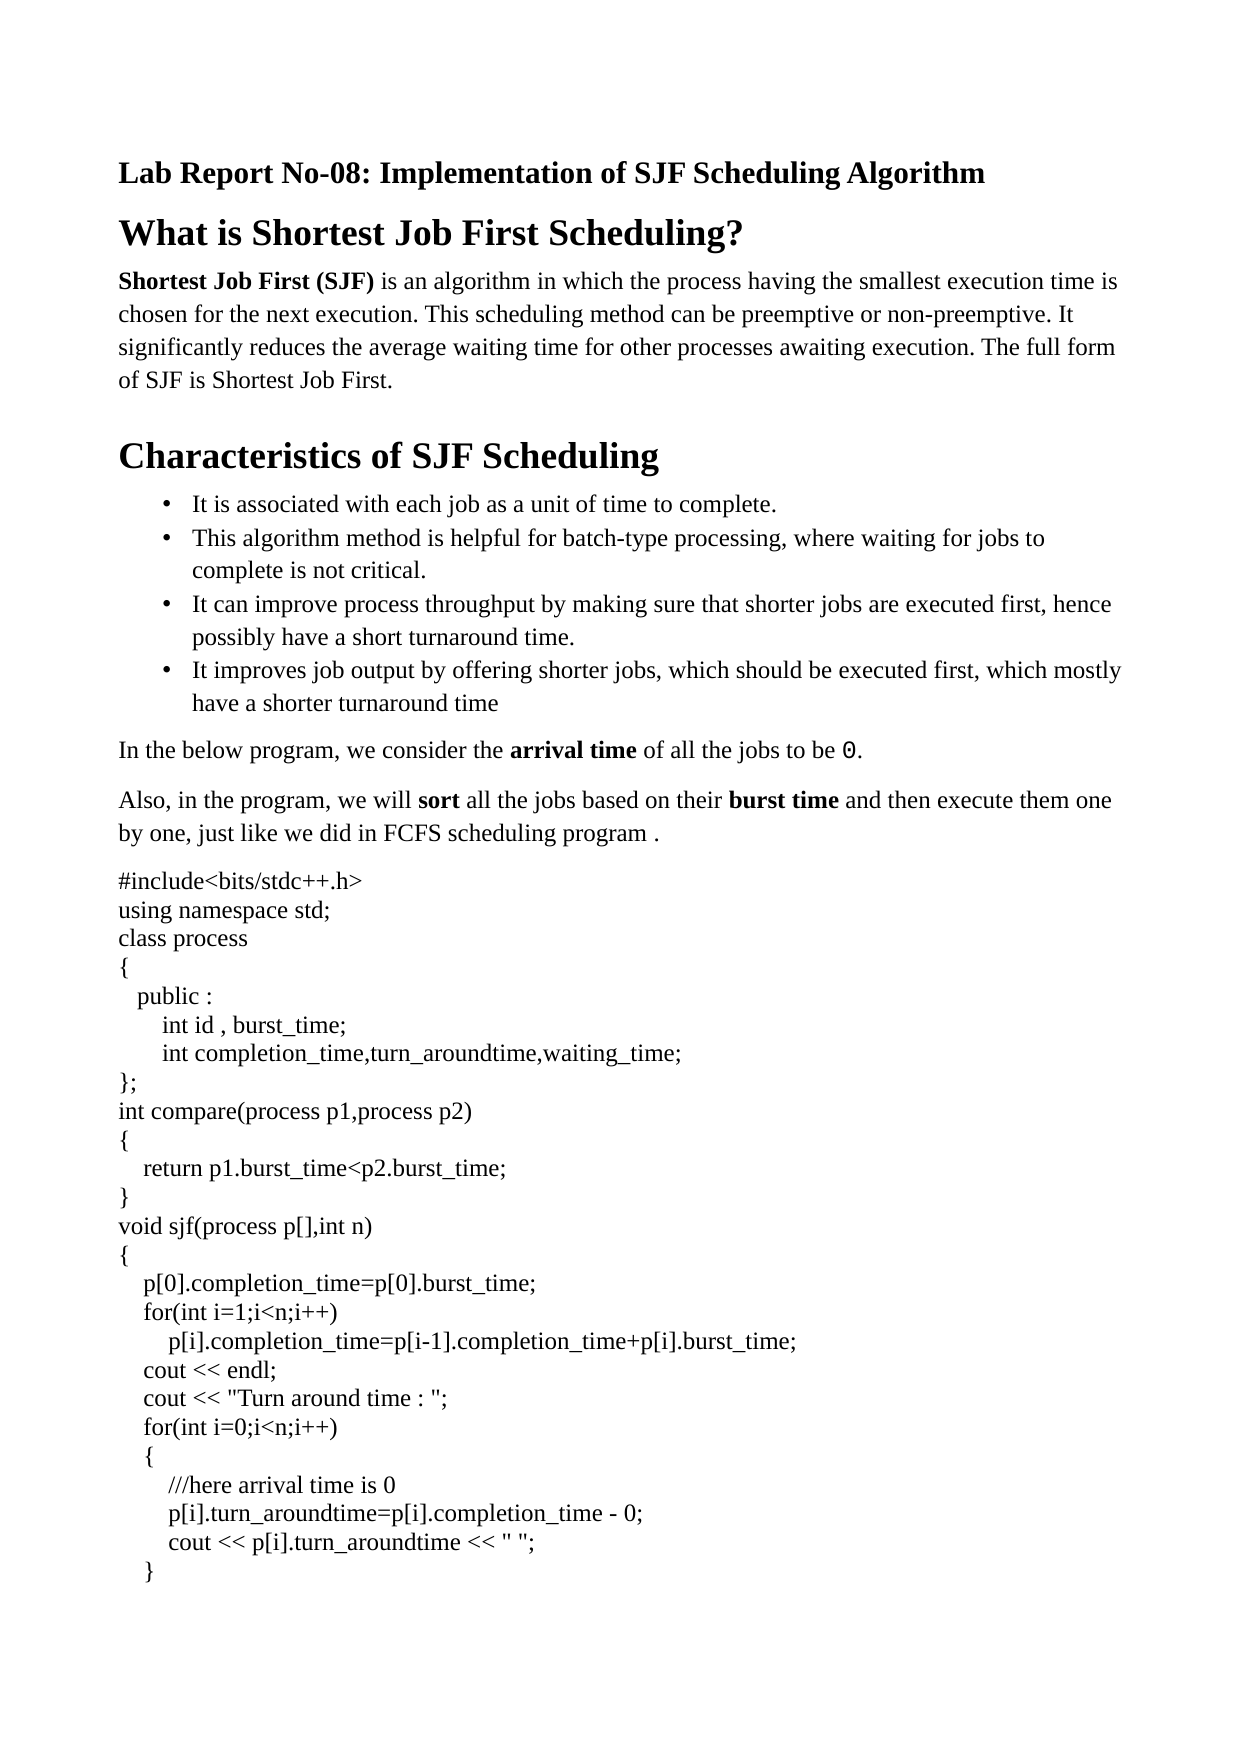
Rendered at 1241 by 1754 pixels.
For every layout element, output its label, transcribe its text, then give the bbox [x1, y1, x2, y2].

text #include<bits/stdc++.h> [118, 866, 1122, 895]
text Shortest Job First (SJF) is an algorithm in which the process having the smallest execution time is chosen for the next execution. This scheduling method can be preemptive or non-preemptive. It significantly reduces the average waiting time for other processes awaiting execution. The full form of SJF is Shortest Job First. [118, 266, 1122, 394]
text } [118, 1556, 1122, 1585]
list It can improve process throughput by making sure that shorter jobs are executed first, hence possibly have a short turnaround time. [162, 589, 1122, 650]
text cout << "Turn around time : "; [118, 1383, 1122, 1412]
text int completion_time,turn_aroundtime,waiting_time; [118, 1038, 1122, 1067]
list It is associated with each job as a unit of time to complete. [162, 489, 1122, 518]
list This algorithm method is helpful for batch-type processing, where waiting for jobs to complete is not critical. [162, 523, 1122, 584]
text public : [118, 981, 1122, 1010]
text return p1.burst_time<p2.burst_time; [118, 1153, 1122, 1182]
text void sjf(process p[],int n) [118, 1211, 1122, 1240]
text cout << p[i].turn_aroundtime << " "; [118, 1527, 1122, 1556]
text Also, in the program, we will sort all the jobs based on their burst time and then execute them one by one, just like we did in FCFS scheduling program . [118, 785, 1122, 847]
text { [118, 1125, 1122, 1153]
text for(int i=0;i<n;i++) [118, 1412, 1122, 1441]
subtitle Characteristics of SJF Scheduling [118, 434, 1122, 477]
text } [118, 1182, 1122, 1211]
text p[0].completion_time=p[0].burst_time; [118, 1268, 1122, 1297]
text { [118, 952, 1122, 981]
text using namespace std; [118, 895, 1122, 923]
text int compare(process p1,process p2) [118, 1096, 1122, 1125]
text for(int i=1;i<n;i++) [118, 1297, 1122, 1326]
text class process [118, 923, 1122, 952]
text { [118, 1441, 1122, 1470]
text p[i].turn_aroundtime=p[i].completion_time - 0; [118, 1498, 1122, 1527]
text { [118, 1240, 1122, 1268]
text In the below program, we consider the arrival time of all the jobs to be 0. [118, 735, 1122, 766]
text Lab Report No-08: Implementation of SJF Scheduling Algorithm [118, 154, 1122, 190]
text }; [118, 1067, 1122, 1096]
text int id , burst_time; [118, 1010, 1122, 1038]
text ///here arrival time is 0 [118, 1470, 1122, 1498]
text p[i].completion_time=p[i-1].completion_time+p[i].burst_time; [118, 1326, 1122, 1355]
text cout << endl; [118, 1355, 1122, 1383]
subtitle What is Shortest Job First Scheduling? [118, 211, 1122, 254]
list It improves job output by offering shorter jobs, which should be executed first, which mostly have a shorter turnaround time [162, 655, 1122, 716]
